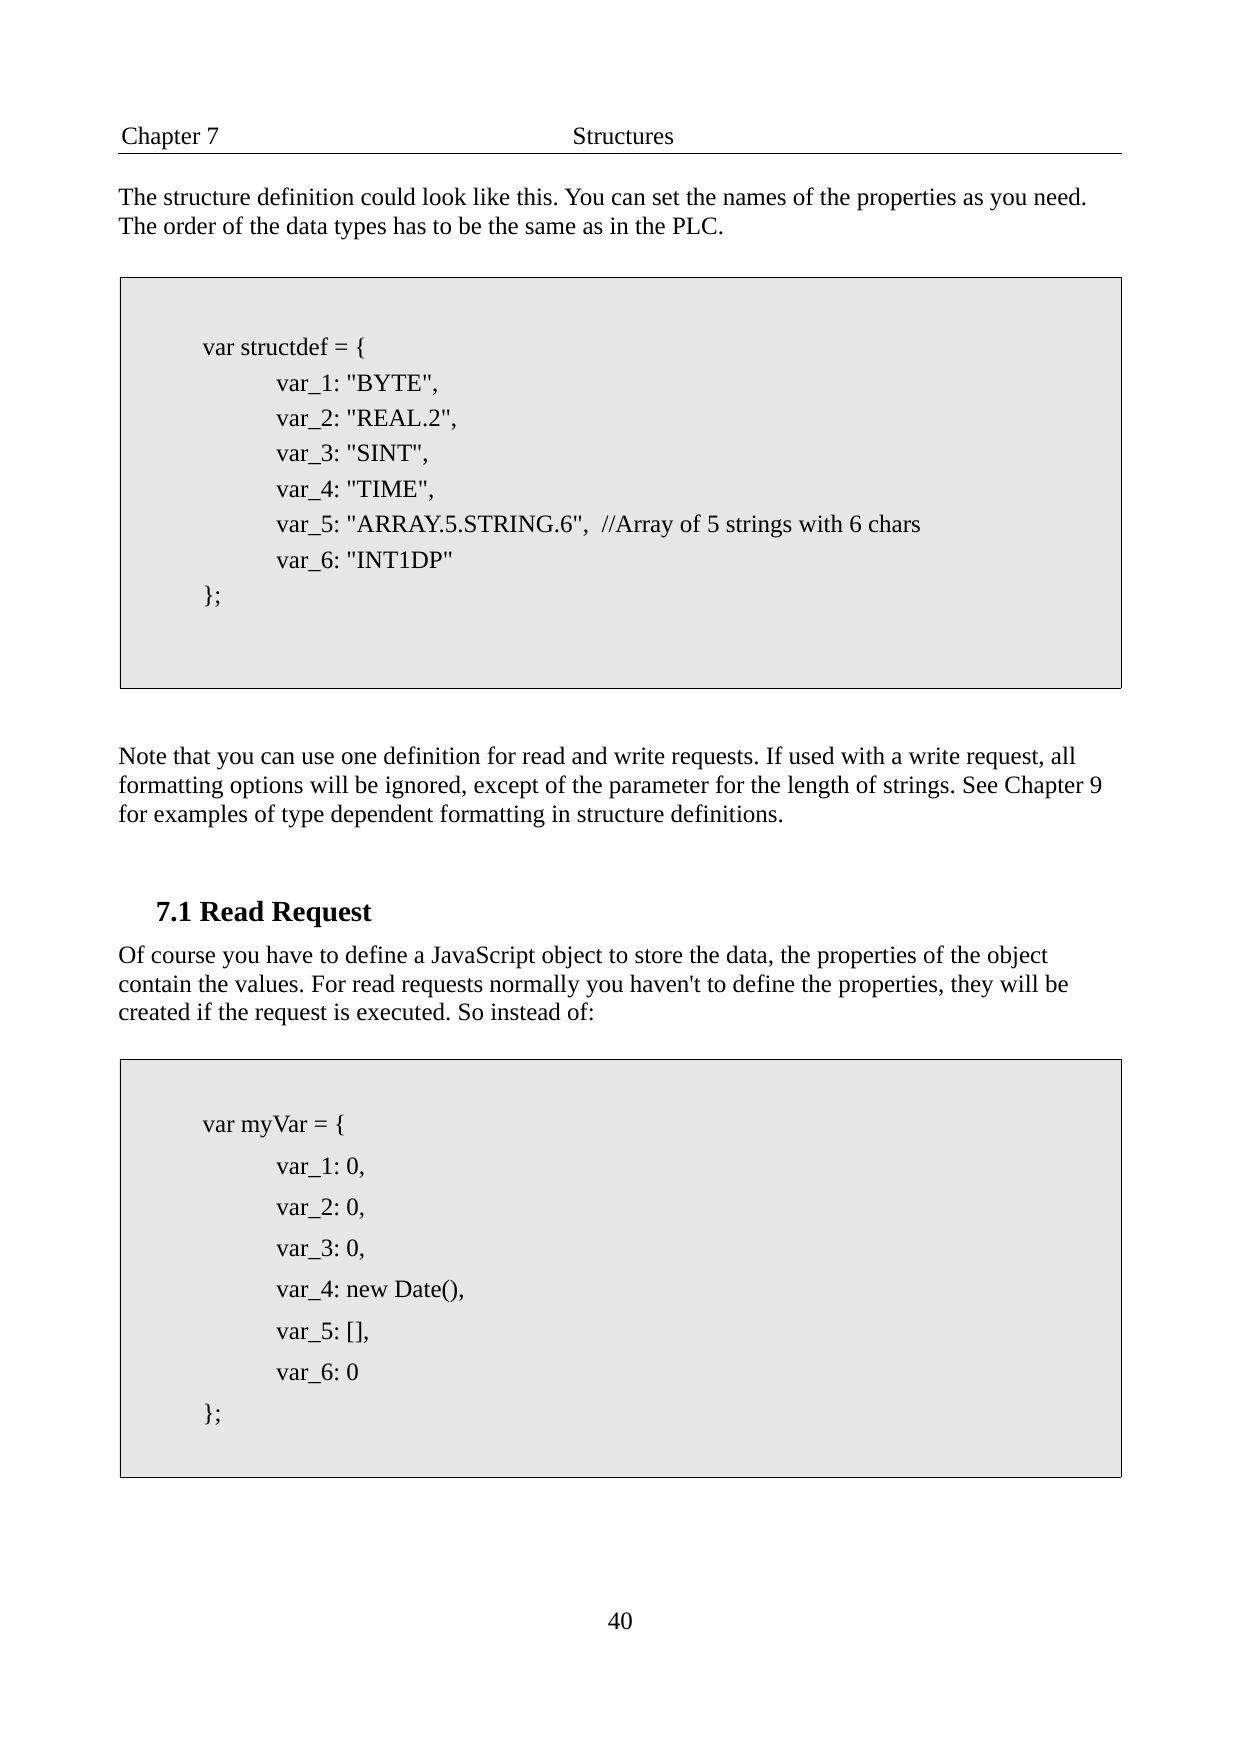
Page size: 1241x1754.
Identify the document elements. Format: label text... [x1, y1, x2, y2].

text var_3: 0, [128, 1233, 1112, 1262]
text var_2: 0, [128, 1192, 1112, 1221]
text var structdef = { var_1: "BYTE", var_2: "REAL.2", var_3: "SINT", var_4: "TIME", var_5: "ARRAY.5.STRING.6", //Array of 5 strings with 6 chars var_6: "INT1DP" }; [128, 327, 1112, 611]
text var_1: 0, [128, 1151, 1112, 1179]
text var myVar = { [128, 1109, 1112, 1138]
subtitle 7.1 Read Request [156, 894, 1122, 927]
text The structure definition could look like this. You can set the names of the properties as you need. The order of the data types has to be the same as in the PLC. [118, 182, 1122, 240]
text Of course you have to define a JavaScript object to store the data, the properties of the object contain the values. For read requests normally you haven't to define the properties, they will be created if the request is executed. So instead of: [118, 940, 1122, 1026]
text }; [128, 1398, 1112, 1427]
text var_5: [], [128, 1316, 1112, 1344]
text var_6: 0 [128, 1357, 1112, 1386]
text Note that you can use one definition for read and write requests. If used with a write request, all formatting options will be ignored, except of the parameter for the length of strings. See Chapter 9 for examples of type dependent formatting in structure definitions. [118, 741, 1122, 828]
text var_4: new Date(), [128, 1274, 1112, 1303]
